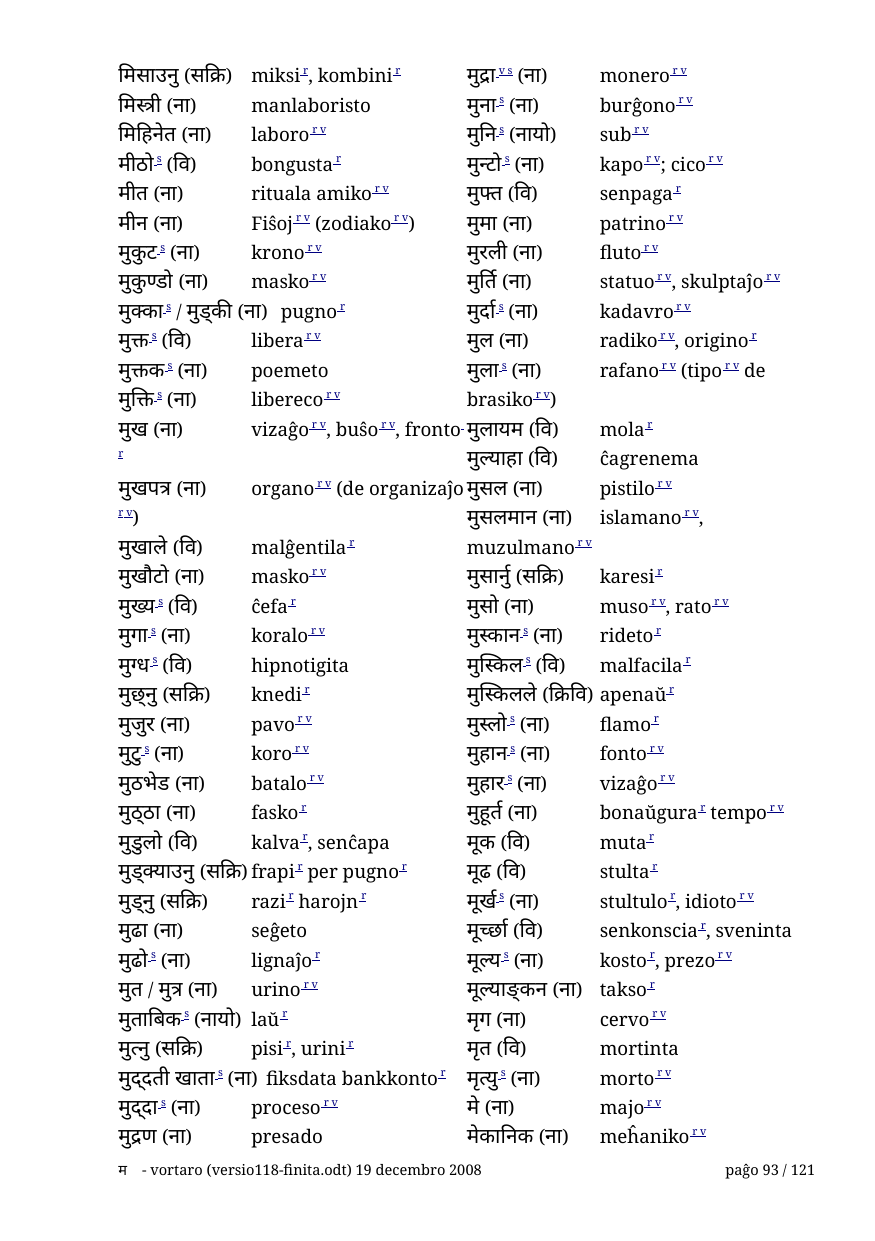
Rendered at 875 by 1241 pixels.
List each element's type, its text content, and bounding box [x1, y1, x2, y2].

text मूक (वि) muta r [467, 826, 815, 855]
text मुद्रा v s (ना) monero r v [467, 59, 815, 88]
text मुख्य s (वि) ĉefa r [118, 590, 467, 619]
text मूढ (वि) stulta r [467, 855, 815, 884]
text मुसल (ना) pistilo r v [467, 472, 815, 501]
text मुहार s (ना) vizaĝo r v [467, 767, 815, 796]
text मुहूर्त (ना) bonaŭgura r tempo r v [467, 796, 815, 826]
text मुजुर (ना) pavo r v [118, 708, 467, 737]
text मिस्त्री (ना) manlaboristo [118, 88, 467, 118]
text मूर्च्छा (वि) senkonscia r, sveninta [467, 914, 815, 943]
text मुसो (ना) muso r v, rato r v [467, 590, 815, 619]
text मुसार्नु (सक्रि) karesi r [467, 560, 815, 590]
text मुल (ना) radiko r v, origino r [467, 324, 815, 354]
text मुग्ध s (वि) hipnotigita [118, 649, 467, 678]
text मुत्‍नु (सक्रि) pisi r, urini r [118, 1032, 467, 1061]
text मिसाउनु (सक्रि) miksi r, kombini r [118, 59, 467, 88]
text मुस्कान s (ना) rideto r [467, 619, 815, 649]
text मुत / मुत्र (ना) urino r v [118, 973, 467, 1002]
text मुछ्नु (सक्रि) knedi r [118, 678, 467, 708]
text मुक्तक s (ना) poemeto [118, 354, 467, 383]
text मीठो s (वि) bongusta r [118, 147, 467, 177]
text मुढो s (ना) lignaĵo r [118, 943, 467, 973]
text मीन (ना) Fiŝoj r v (zodiako r v) [118, 206, 467, 236]
text मुना s (ना) burĝono r v [467, 88, 815, 118]
text मृत (वि) mortinta [467, 1032, 815, 1061]
text मुलायम (वि) mola r [467, 413, 815, 442]
text मुद्दा s (ना) proceso r v [118, 1091, 467, 1120]
text मुहान s (ना) fonto r v [467, 737, 815, 767]
text मृग (ना) cervo r v [467, 1002, 815, 1032]
text मुख (ना) vizaĝo r v, buŝo r v, fronto r [118, 413, 467, 472]
text मुढा (ना) seĝeto [118, 914, 467, 943]
text मुखौटो (ना) masko r v [118, 560, 467, 590]
text मुक्त s (वि) libera r v [118, 324, 467, 354]
text मीत (ना) rituala amiko r v [118, 177, 467, 206]
text मुल्याहा (वि) ĉagrenema [467, 442, 815, 472]
text मूल्य s (ना) kosto r, prezo r v [467, 943, 815, 973]
text मुठभेड (ना) batalo r v [118, 767, 467, 796]
text मुर्ति (ना) statuo r v, skulptaĵo r v [467, 265, 815, 295]
text मुनि s (नायो) sub r v [467, 118, 815, 147]
text मुड्नु (सक्रि) razi r harojn r [118, 884, 467, 914]
text मुमा (ना) patrino r v [467, 206, 815, 236]
text मुरली (ना) fluto r v [467, 236, 815, 265]
text मूर्ख s (ना) stultulo r, idioto r v [467, 884, 815, 914]
text मेकानिक (ना) meĥaniko r v [467, 1120, 815, 1150]
text मुक्ति s (ना) libereco r v [118, 383, 467, 413]
text मुस्किलले (क्रिवि) apenaŭ r [467, 678, 815, 708]
text मुड्क्याउनु (सक्रि) frapi r per pugno r [118, 855, 467, 884]
text मुगा s (ना) koralo r v [118, 619, 467, 649]
text मुठ्ठा (ना) fasko r [118, 796, 467, 826]
text मुकुट s (ना) krono r v [118, 236, 467, 265]
text मुक्का s / मुड्की (ना) pugno r [118, 295, 467, 324]
text मिहिनेत (ना) laboro r v [118, 118, 467, 147]
text मुटु s (ना) koro r v [118, 737, 467, 767]
text मुफ्त (वि) senpaga r [467, 177, 815, 206]
text मुडुलो (वि) kalva r, senĉapa [118, 826, 467, 855]
text मुखपत्र (ना) organo r v (de organizaĵo r v) [118, 472, 467, 531]
text मुकुण्डो (ना) masko r v [118, 265, 467, 295]
text मुताबिक s (नायो) laŭ r [118, 1002, 467, 1032]
text मृत्यु s (ना) morto r v [467, 1061, 815, 1091]
text मुला s (ना) rafano r v (tipo r v de brasiko r v) [467, 354, 815, 413]
text मुद्रण (ना) presado [118, 1120, 467, 1150]
text मूल्याङ्कन (ना) takso r [467, 973, 815, 1002]
text मुसलमान (ना) islamano r v, muzulmano r v [467, 501, 815, 560]
text मुखाले (वि) malĝentila r [118, 531, 467, 560]
text मुस्किल s (वि) malfacila r [467, 649, 815, 678]
text मुस्लो s (ना) flamo r [467, 708, 815, 737]
text मुन्टो s (ना) kapo r v; cico r v [467, 147, 815, 177]
text मे (ना) majo r v [467, 1091, 815, 1120]
text मुद्दती खाता s (ना) fiksdata bankkonto r [118, 1061, 467, 1091]
text मुर्दा s (ना) kadavro r v [467, 295, 815, 324]
